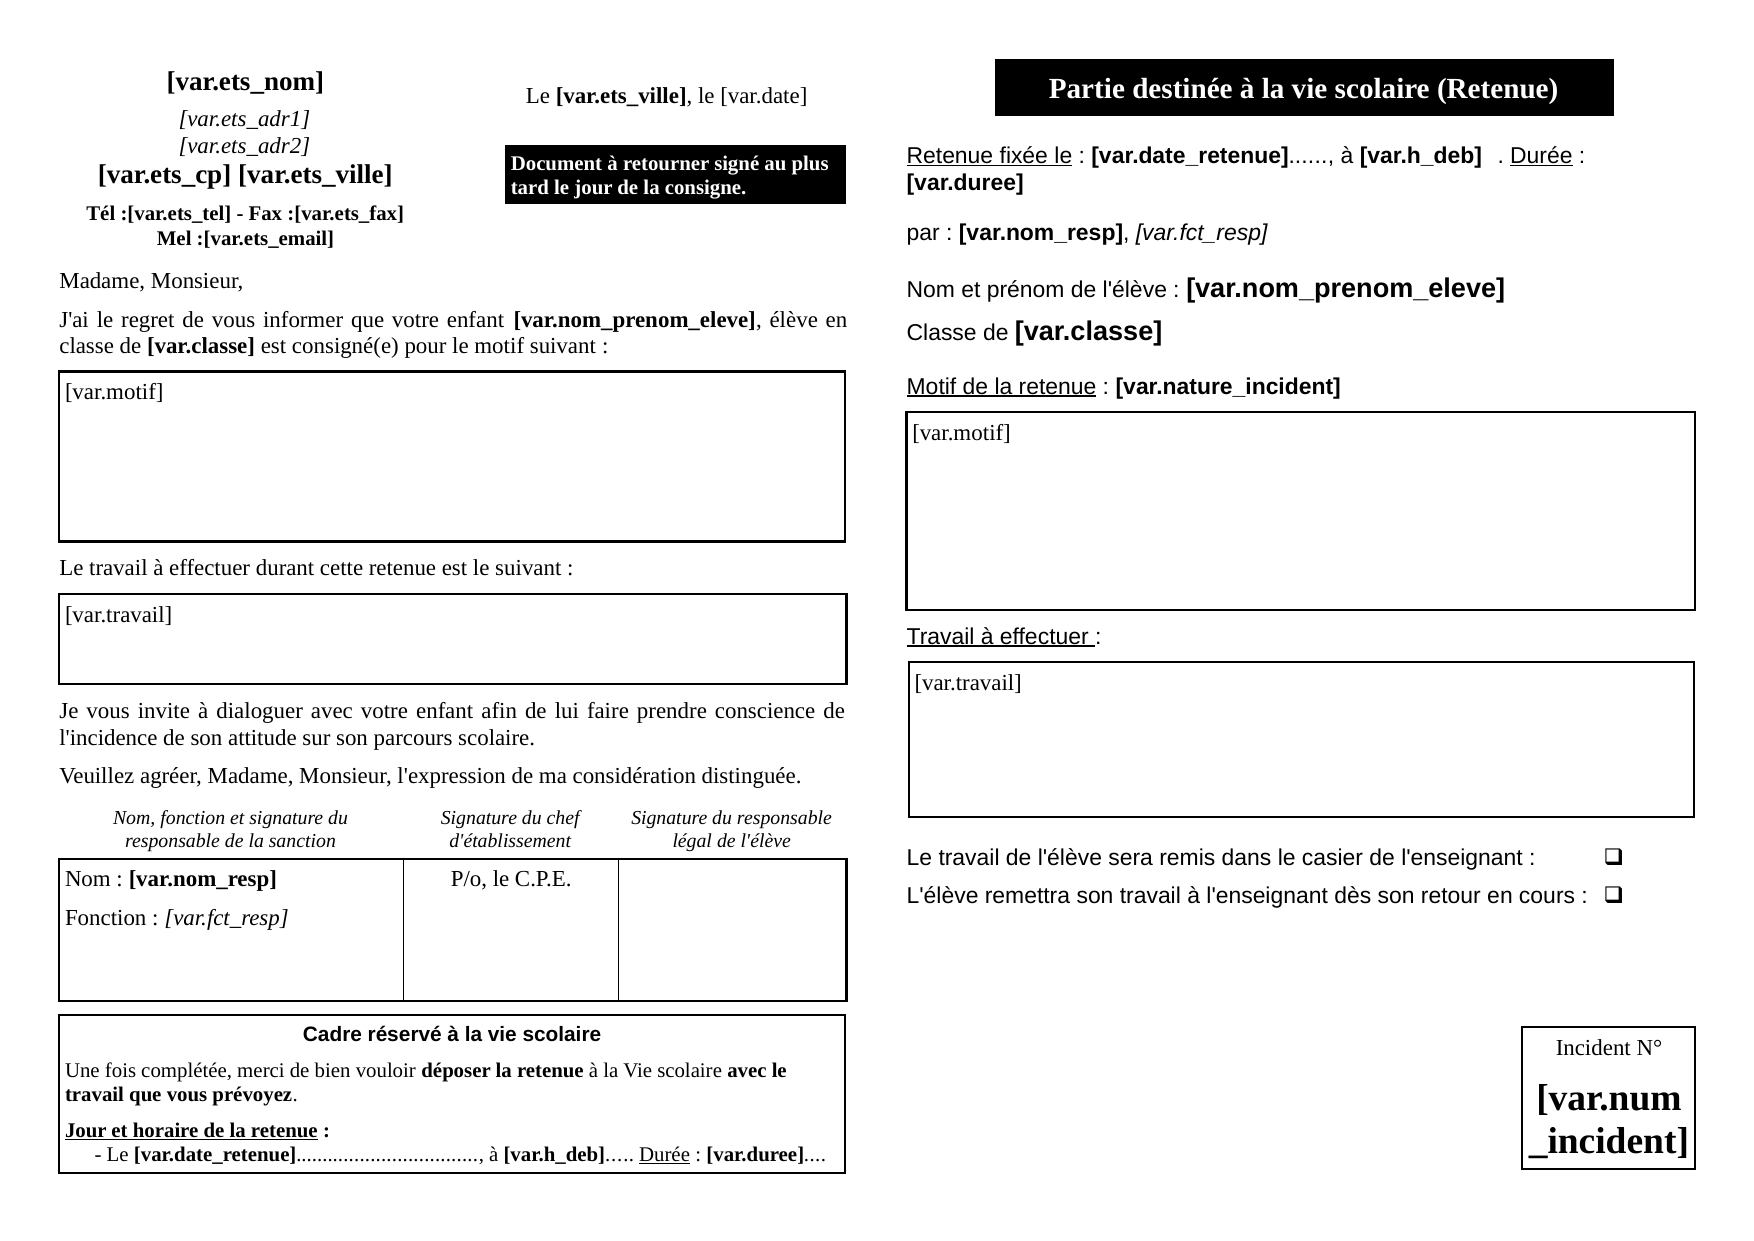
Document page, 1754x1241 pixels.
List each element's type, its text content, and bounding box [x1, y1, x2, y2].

table_cell Document à retourner signé au plus tard le jour de la consigne. [505, 145, 846, 204]
table_header Partie destinée à la vie scolaire (Retenue) [995, 59, 1614, 116]
text Travail à effectuer : [906, 623, 1695, 649]
table_cell [619, 860, 845, 1000]
text Retenue fixée le : [var.date_retenue] , à [var.h_deb] . Durée : [var.duree] [906, 142, 1695, 195]
table_header Cadre réservé à la vie scolaire Une fois complétée, merci de bien vouloir déposer la retenue à la Vie scolaire avec le travail que vous prévoyez. Jour et horaire de la retenue : - Le [var.date_retenue] , à [var.h_deb] . Durée : [var.duree] [60, 1016, 844, 1172]
text J'ai le regret de vous informer que votre enfant [var.nom_prenom_eleve], élève en classe de [var.classe] est consigné(e) pour le motif suivant : [59, 306, 847, 358]
table_cell Nom : [var.nom_resp] Fonction : [var.fct_resp] [60, 860, 403, 1000]
text Motif de la retenue : [var.nature_incident] [906, 373, 1695, 399]
table_cell [431, 145, 505, 204]
text Classe de [var.classe] [906, 315, 1695, 346]
table_header Incident N° [1523, 1028, 1694, 1070]
table_header Signature du responsable légal de l'élève [618, 800, 846, 857]
table_header [var.ets_nom] [var.ets_adr1] [var.ets_adr2] [var.ets_cp] [var.ets_ville] Tél :[var.ets_tel] - Fax :[var.ets_fax] Mel :[var.ets_email] [59, 59, 431, 260]
text Le travail de l'élève sera remis dans le casier de l'enseignant :  [906, 844, 1695, 871]
table_header [var.travail] [910, 663, 1693, 816]
text Nom et prénom de l'élève : [var.nom_prenom_eleve] [906, 272, 1695, 303]
table_header Le [var.ets_ville], le [var.date] [431, 59, 846, 145]
table_header [var.motif] [60, 373, 844, 540]
text Madame, Monsieur, [59, 267, 847, 294]
table_header Signature du chef d'établissement [404, 800, 618, 857]
table_header [906, 1026, 1521, 1168]
table_header Nom, fonction et signature du responsable de la sanction [59, 800, 404, 857]
table_header [var.motif] [908, 413, 1694, 609]
table_header [var.travail] [60, 595, 845, 683]
text Veuillez agréer, Madame, Monsieur, l'expression de ma considération distinguée. [59, 762, 847, 788]
table_header [906, 59, 995, 116]
text L'élève remettra son travail à l'enseignant dès son retour en cours :  [906, 882, 1695, 909]
text par : [var.nom_resp], [var.fct_resp] [906, 219, 1695, 246]
table_cell [431, 205, 846, 260]
table_cell [var.num_incident] [1523, 1070, 1694, 1168]
text Je vous invite à dialoguer avec votre enfant afin de lui faire prendre conscience de l'incidence de son attitude sur son parcours scolaire. [59, 697, 847, 750]
table_header [1614, 59, 1695, 116]
text Le travail à effectuer durant cette retenue est le suivant : [59, 554, 847, 581]
table_cell P/o, le C.P.E. [404, 860, 618, 1000]
